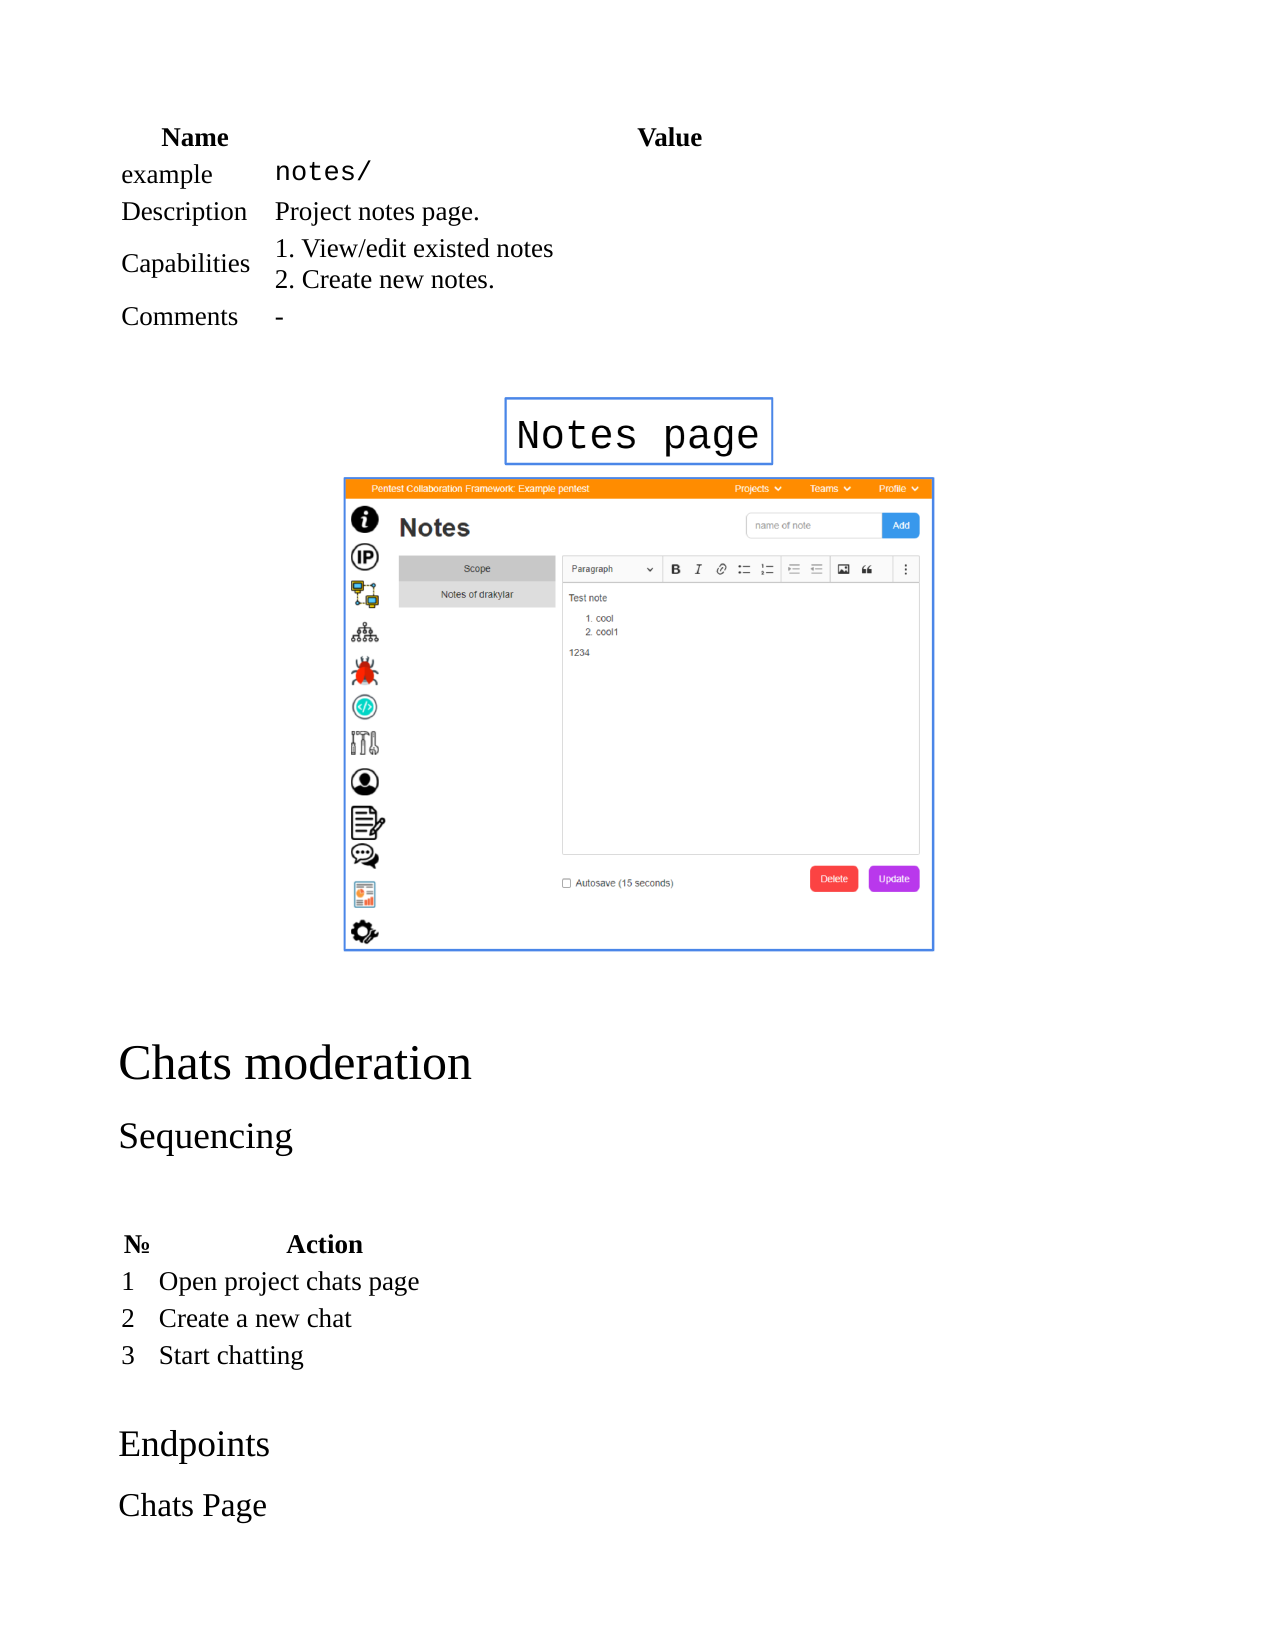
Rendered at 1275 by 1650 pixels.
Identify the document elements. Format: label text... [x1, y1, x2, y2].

table_cell 2 [118, 1299, 156, 1336]
table_cell 1. View/edit existed notes 2. Create new notes. [272, 229, 1067, 297]
text Chats moderation [118, 962, 1157, 1091]
table_cell notes/ [272, 155, 1067, 192]
table_header Value [272, 118, 1067, 155]
table_cell Open project chats page [156, 1263, 493, 1299]
table_cell Capabilities [118, 229, 272, 297]
table_cell Create a new chat [156, 1299, 493, 1336]
text Endpoints [118, 1421, 1157, 1464]
table_cell - [272, 297, 1067, 334]
table_cell 3 [118, 1336, 156, 1373]
table_header Name [118, 118, 272, 155]
table_cell Start chatting [156, 1336, 493, 1373]
table_cell Project notes page. [272, 192, 1067, 229]
table_cell Description [118, 192, 272, 229]
picture [118, 381, 1157, 962]
table_header Action [156, 1225, 493, 1262]
table_cell Comments [118, 297, 272, 334]
table_header № [118, 1225, 156, 1262]
table_cell example [118, 155, 272, 192]
text Chats Page [118, 1485, 1157, 1523]
table_cell 1 [118, 1263, 156, 1299]
text Sequencing [118, 1114, 1157, 1157]
